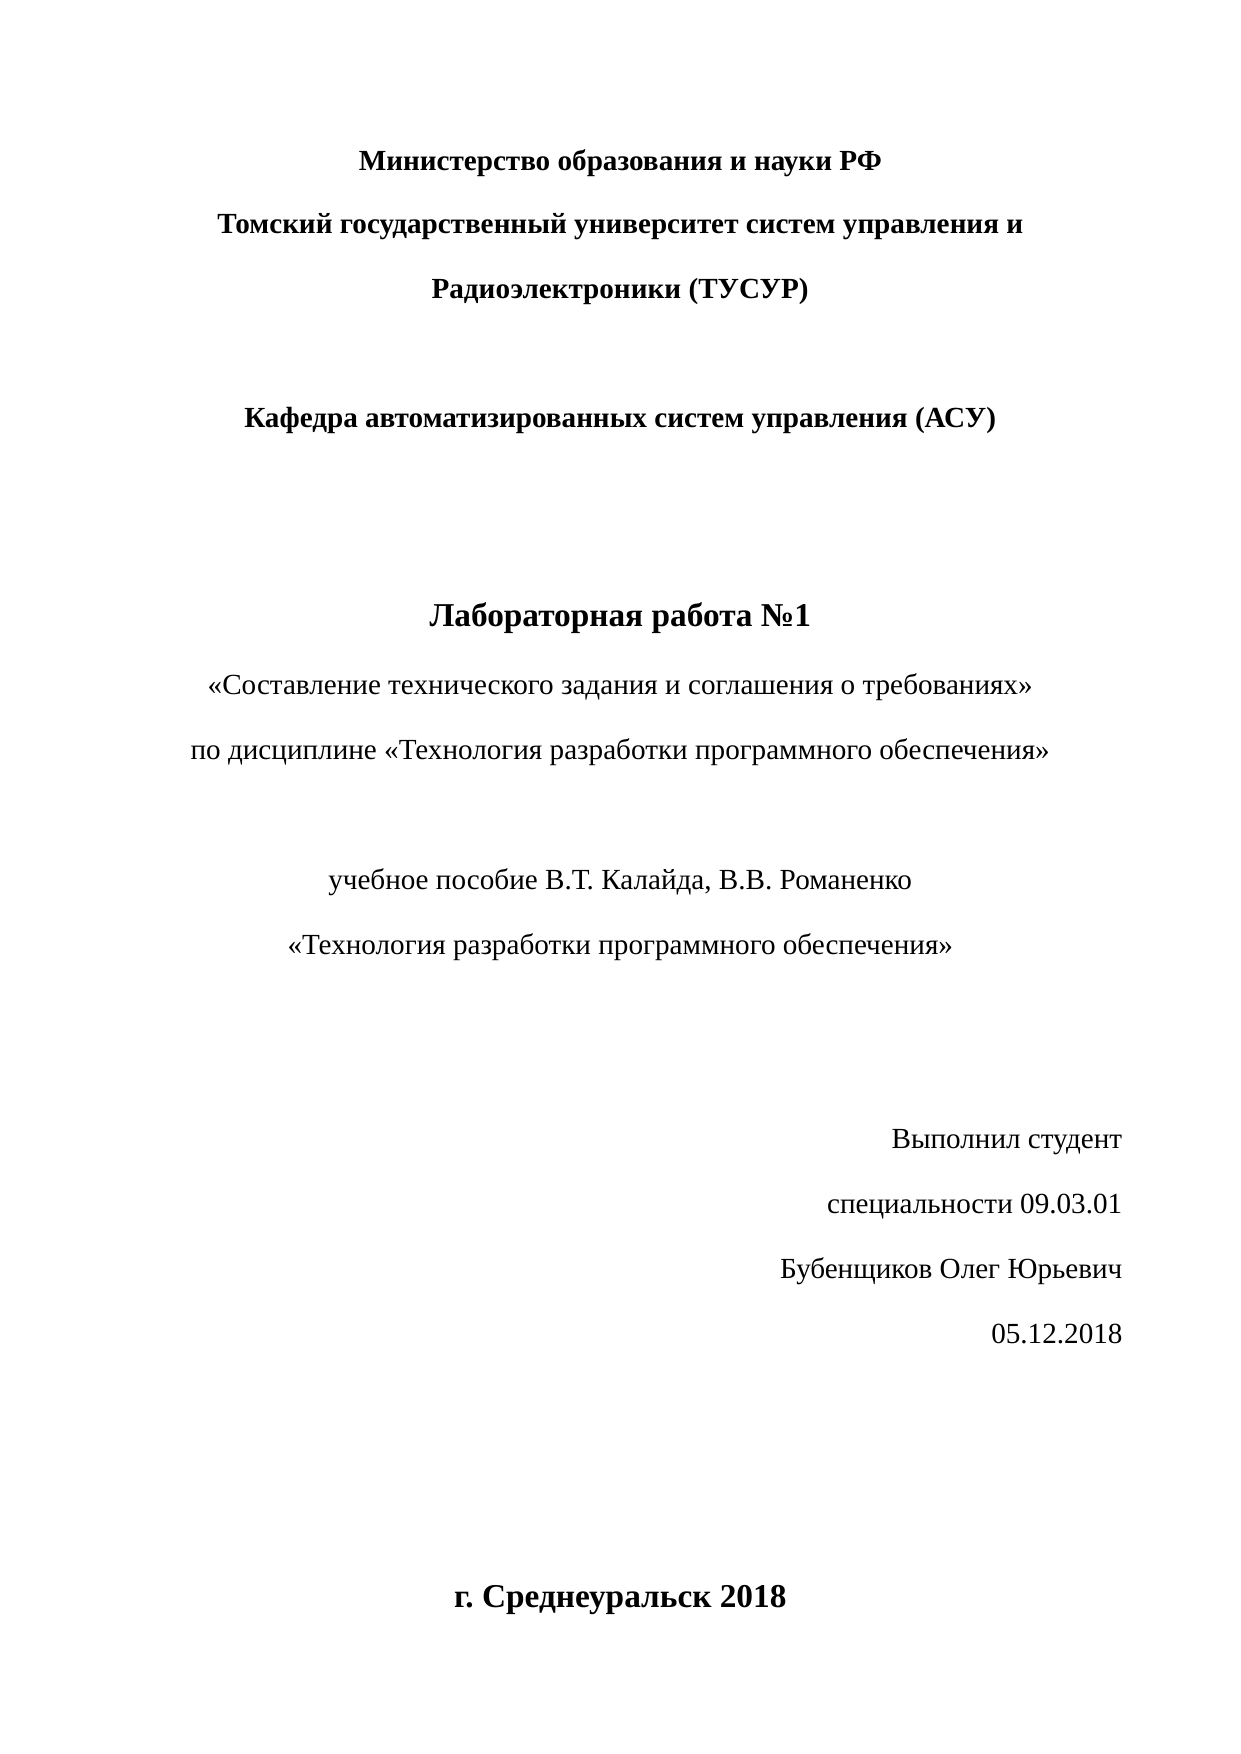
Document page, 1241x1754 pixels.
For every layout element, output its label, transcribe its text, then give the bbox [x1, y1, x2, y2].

text г. Среднеуральск 2018 [118, 1576, 1122, 1614]
text учебное пособие В.Т. Калайда, В.В. Романенко [118, 862, 1122, 896]
text 05.12.2018 [118, 1316, 1122, 1350]
text Лабораторная работа №1 [118, 595, 1122, 634]
text «Технология разработки программного обеспечения» [118, 927, 1122, 961]
text Кафедра автоматизированных систем управления (АСУ) [118, 401, 1122, 434]
text Томский государственный университет систем управления и [118, 206, 1122, 239]
text по дисциплине «Технология разработки программного обеспечения» [118, 732, 1122, 766]
text «Составление технического задания и соглашения о требованиях» [118, 667, 1122, 701]
text Бубенщиков Олег Юрьевич [118, 1251, 1122, 1285]
text Выполнил студент [118, 1122, 1122, 1155]
subtitle Министерство образования и науки РФ [118, 143, 1122, 177]
text Радиоэлектроники (ТУСУР) [118, 271, 1122, 304]
text специальности 09.03.01 [118, 1187, 1122, 1220]
